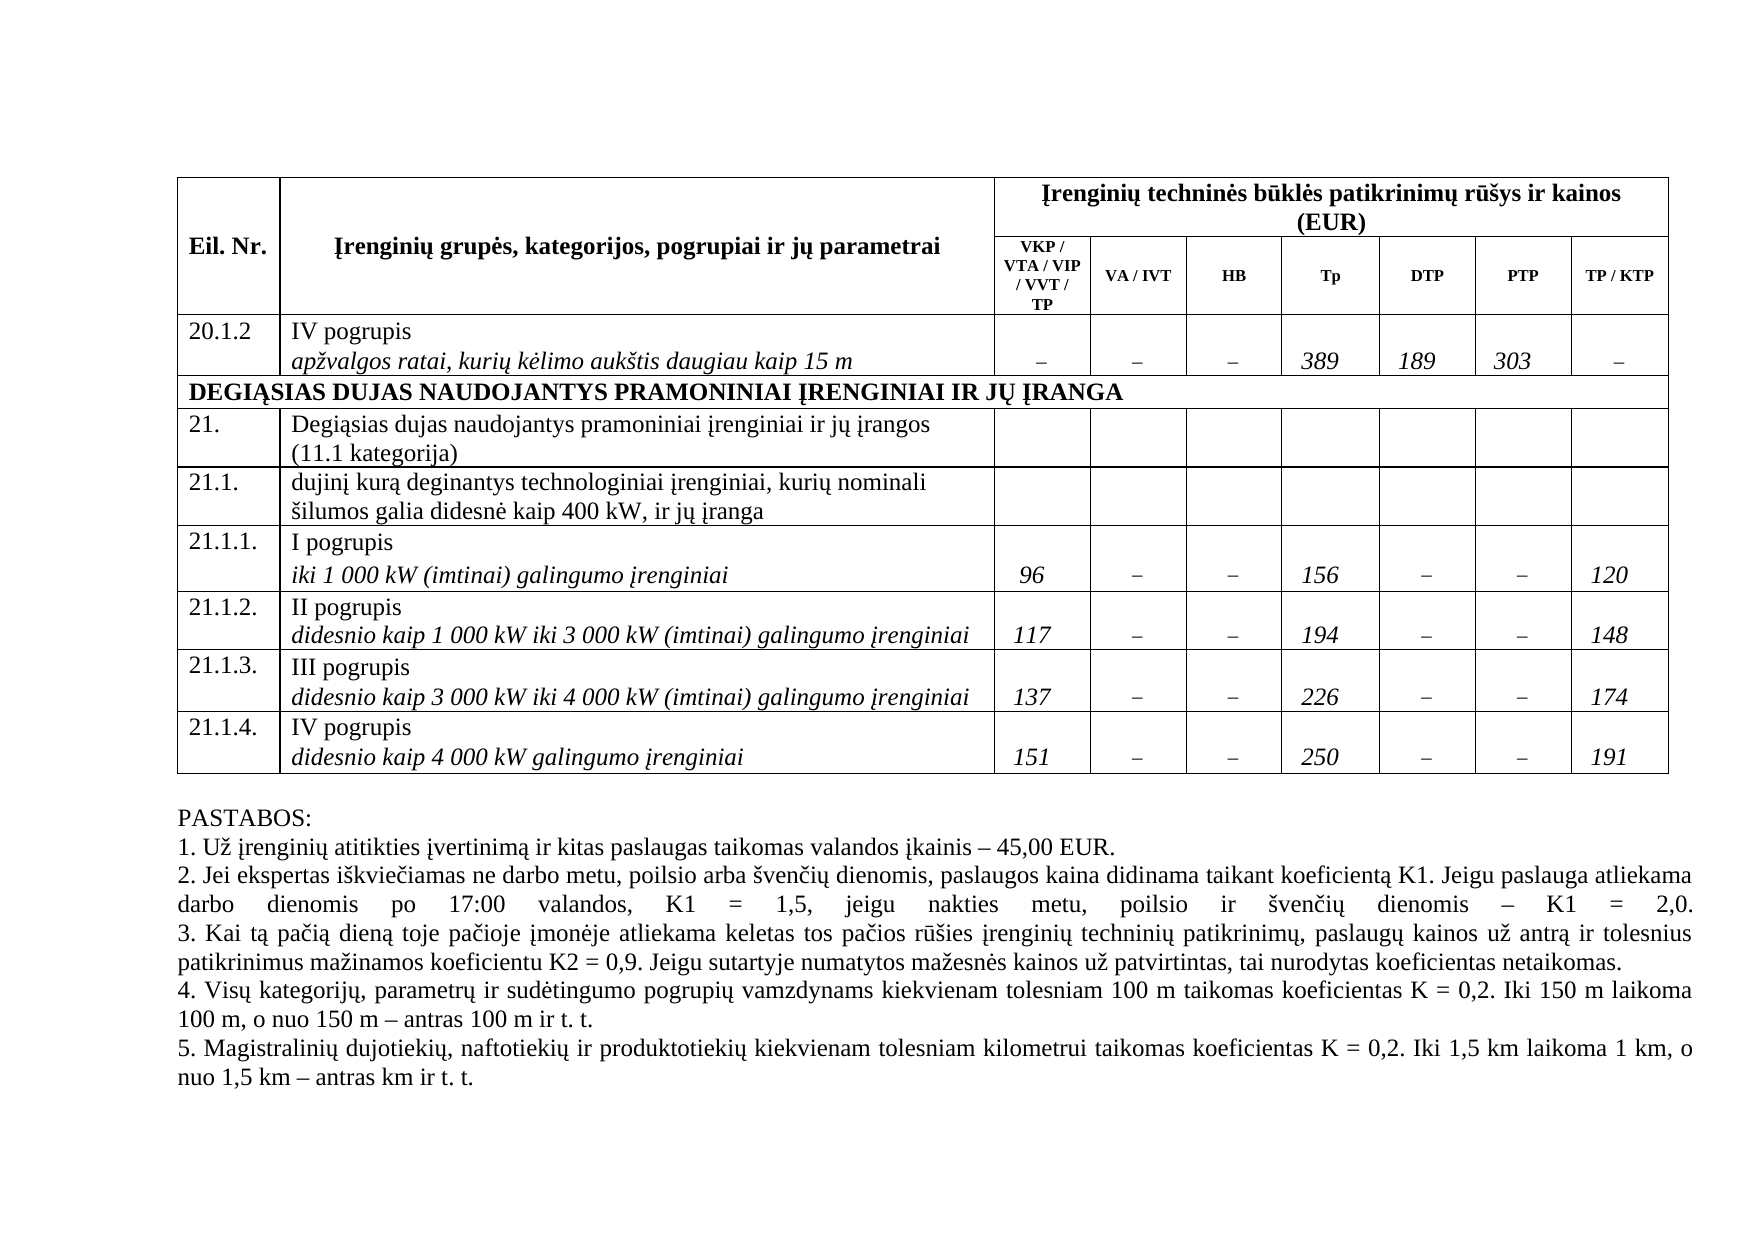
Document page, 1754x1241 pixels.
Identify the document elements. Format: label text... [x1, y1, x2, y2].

table_cell [1187, 592, 1281, 620]
table_cell [995, 409, 1090, 466]
table_cell [1282, 650, 1379, 682]
table_cell II pogrupis [281, 592, 994, 620]
table_cell – [1187, 620, 1281, 649]
table_cell IV pogrupis [281, 315, 994, 346]
table_cell 21.1.4. [178, 712, 279, 740]
table_cell [1187, 409, 1281, 466]
table_cell [1091, 712, 1186, 740]
table_cell [178, 620, 279, 649]
table_cell 21.1.1. [178, 526, 279, 558]
table_cell 21. [178, 409, 279, 466]
table_cell 120 [1572, 558, 1668, 591]
table_cell – [1091, 682, 1186, 711]
table_cell VKP / VTA / VIP / VVT / TP [995, 237, 1090, 313]
table_cell – [1187, 740, 1281, 773]
table_cell DEGIĄSIAS DUJAS NAUDOJANTYS PRAMONINIAI ĮRENGINIAI IR JŲ ĮRANGA [178, 376, 1668, 408]
table_cell – [1187, 558, 1281, 591]
table_cell [1091, 650, 1186, 682]
table_cell 21.1.2. [178, 592, 279, 620]
table_cell [1187, 650, 1281, 682]
table_cell 226 [1282, 682, 1379, 711]
table_cell [178, 558, 279, 591]
table_cell [1572, 592, 1668, 620]
text 2. Jei ekspertas iškviečiamas ne darbo metu, poilsio arba švenčių dienomis, paslaugos kaina didinama taikant koeficientą K1. Jeigu paslauga atliekama darbo dienomis po 17:00 valandos, K1 = 1,5, jeigu nakties metu, poilsio ir švenčių dienomis – K1 = 2,0. 3. Kai tą pačią dieną toje pačioje įmonėje atliekama keletas tos pačios rūšies įrenginių techninių patikrinimų, paslaugų kainos už antrą ir tolesnius patikrinimus mažinamos koeficientu K2 = 0,9. Jeigu sutartyje numatytos mažesnės kainos už patvirtintas, tai nurodytas koeficientas netaikomas. [177, 861, 1695, 976]
table_cell [1476, 315, 1571, 346]
table_cell 191 [1572, 740, 1668, 773]
table_cell [1380, 592, 1475, 620]
table_cell – [995, 346, 1090, 375]
text 5. Magistralinių dujotiekių, naftotiekių ir produktotiekių kiekvienam tolesniam kilometrui taikomas koeficientas K = 0,2. Iki 1,5 km laikoma 1 km, o nuo 1,5 km – antras km ir t. t. [177, 1033, 1695, 1091]
table_cell [1380, 712, 1475, 740]
table_cell – [1091, 620, 1186, 649]
table_cell 21.1.3. [178, 650, 279, 682]
table_cell – [1476, 740, 1571, 773]
table_cell [1476, 468, 1571, 525]
table_cell [178, 740, 279, 773]
table_cell 117 [995, 620, 1090, 649]
table_cell III pogrupis [281, 650, 994, 682]
table_cell – [1380, 740, 1475, 773]
table_cell [995, 315, 1090, 346]
table_cell [1572, 409, 1668, 466]
table_cell – [1476, 558, 1571, 591]
table_cell didesnio kaip 4 000 kW galingumo įrenginiai [281, 740, 994, 773]
table_cell – [1380, 620, 1475, 649]
table_cell [1380, 315, 1475, 346]
table_cell didesnio kaip 1 000 kW iki 3 000 kW (imtinai) galingumo įrenginiai [281, 620, 994, 649]
table_cell TP / KTP [1572, 237, 1668, 313]
table_cell [1572, 650, 1668, 682]
table_cell Tp [1282, 237, 1379, 313]
table_cell 96 [995, 558, 1090, 591]
table_cell 389 [1282, 346, 1379, 375]
table_cell [1476, 712, 1571, 740]
table_cell 156 [1282, 558, 1379, 591]
table_cell [1187, 315, 1281, 346]
table_cell [1187, 712, 1281, 740]
table_cell 151 [995, 740, 1090, 773]
table_cell 189 [1380, 346, 1475, 375]
table_cell – [1091, 346, 1186, 375]
table_cell Degiąsias dujas naudojantys pramoniniai įrenginiai ir jų įrangos (11.1 kategorija) [281, 409, 994, 466]
table_cell [178, 346, 279, 375]
table_cell [1476, 650, 1571, 682]
table_cell [1282, 409, 1379, 466]
table_cell – [1091, 740, 1186, 773]
table_cell – [1476, 682, 1571, 711]
table_cell 303 [1476, 346, 1571, 375]
table_cell – [1380, 682, 1475, 711]
table_cell [1282, 526, 1379, 558]
table_cell dujinį kurą deginantys technologiniai įrenginiai, kurių nominali šilumos galia didesnė kaip 400 kW, ir jų įranga [281, 468, 994, 525]
table_cell 194 [1282, 620, 1379, 649]
table_cell [995, 592, 1090, 620]
table_cell [1187, 526, 1281, 558]
text 4. Visų kategorijų, parametrų ir sudėtingumo pogrupių vamzdynams kiekvienam tolesniam 100 m taikomas koeficientas K = 0,2. Iki 150 m laikoma 100 m, o nuo 150 m – antras 100 m ir t. t. [177, 976, 1695, 1033]
table_cell didesnio kaip 3 000 kW iki 4 000 kW (imtinai) galingumo įrenginiai [281, 682, 994, 711]
table_cell [1380, 650, 1475, 682]
table_cell HB [1187, 237, 1281, 313]
table_cell – [1572, 346, 1668, 375]
table_header Įrenginių grupės, kategorijos, pogrupiai ir jų parametrai [281, 178, 994, 313]
table_cell [1380, 409, 1475, 466]
table_cell 148 [1572, 620, 1668, 649]
table_cell 250 [1282, 740, 1379, 773]
table_cell DTP [1380, 237, 1475, 313]
table_cell [178, 682, 279, 711]
table_cell 137 [995, 682, 1090, 711]
table_cell IV pogrupis [281, 712, 994, 740]
table_cell – [1091, 558, 1186, 591]
table_cell [1572, 468, 1668, 525]
table_cell [995, 526, 1090, 558]
table_cell [1380, 468, 1475, 525]
table_cell – [1476, 620, 1571, 649]
table_cell [995, 468, 1090, 525]
table_cell 174 [1572, 682, 1668, 711]
table_cell I pogrupis [281, 526, 994, 558]
table_cell PTP [1476, 237, 1571, 313]
table_cell [1091, 592, 1186, 620]
table_cell [1091, 526, 1186, 558]
table_cell [995, 650, 1090, 682]
table_cell [1476, 592, 1571, 620]
table_cell 20.1.2 [178, 315, 279, 346]
table_cell [995, 712, 1090, 740]
table_cell [1380, 526, 1475, 558]
table_cell [1572, 712, 1668, 740]
table_cell [1476, 526, 1571, 558]
table_cell [1572, 526, 1668, 558]
table_cell [1091, 315, 1186, 346]
table_cell iki 1 000 kW (imtinai) galingumo įrenginiai [281, 558, 994, 591]
table_cell – [1380, 558, 1475, 591]
table_cell – [1187, 346, 1281, 375]
text PASTABOS: 1. Už įrenginių atitikties įvertinimą ir kitas paslaugas taikomas valandos įkainis – 45,00 EUR. [177, 803, 1695, 861]
table_cell [1282, 468, 1379, 525]
table_cell [1282, 315, 1379, 346]
table_cell [1187, 468, 1281, 525]
table_header Eil. Nr. [178, 178, 279, 313]
table_cell [1282, 592, 1379, 620]
table_cell [1091, 468, 1186, 525]
table_cell apžvalgos ratai, kurių kėlimo aukštis daugiau kaip 15 m [281, 346, 994, 375]
table_header Įrenginių techninės būklės patikrinimų rūšys ir kainos (EUR) [995, 178, 1668, 236]
table_cell [1091, 409, 1186, 466]
table_cell [1282, 712, 1379, 740]
table_cell – [1187, 682, 1281, 711]
table_cell [1572, 315, 1668, 346]
table_cell VA / IVT [1091, 237, 1186, 313]
table_cell 21.1. [178, 468, 279, 525]
table_cell [1476, 409, 1571, 466]
